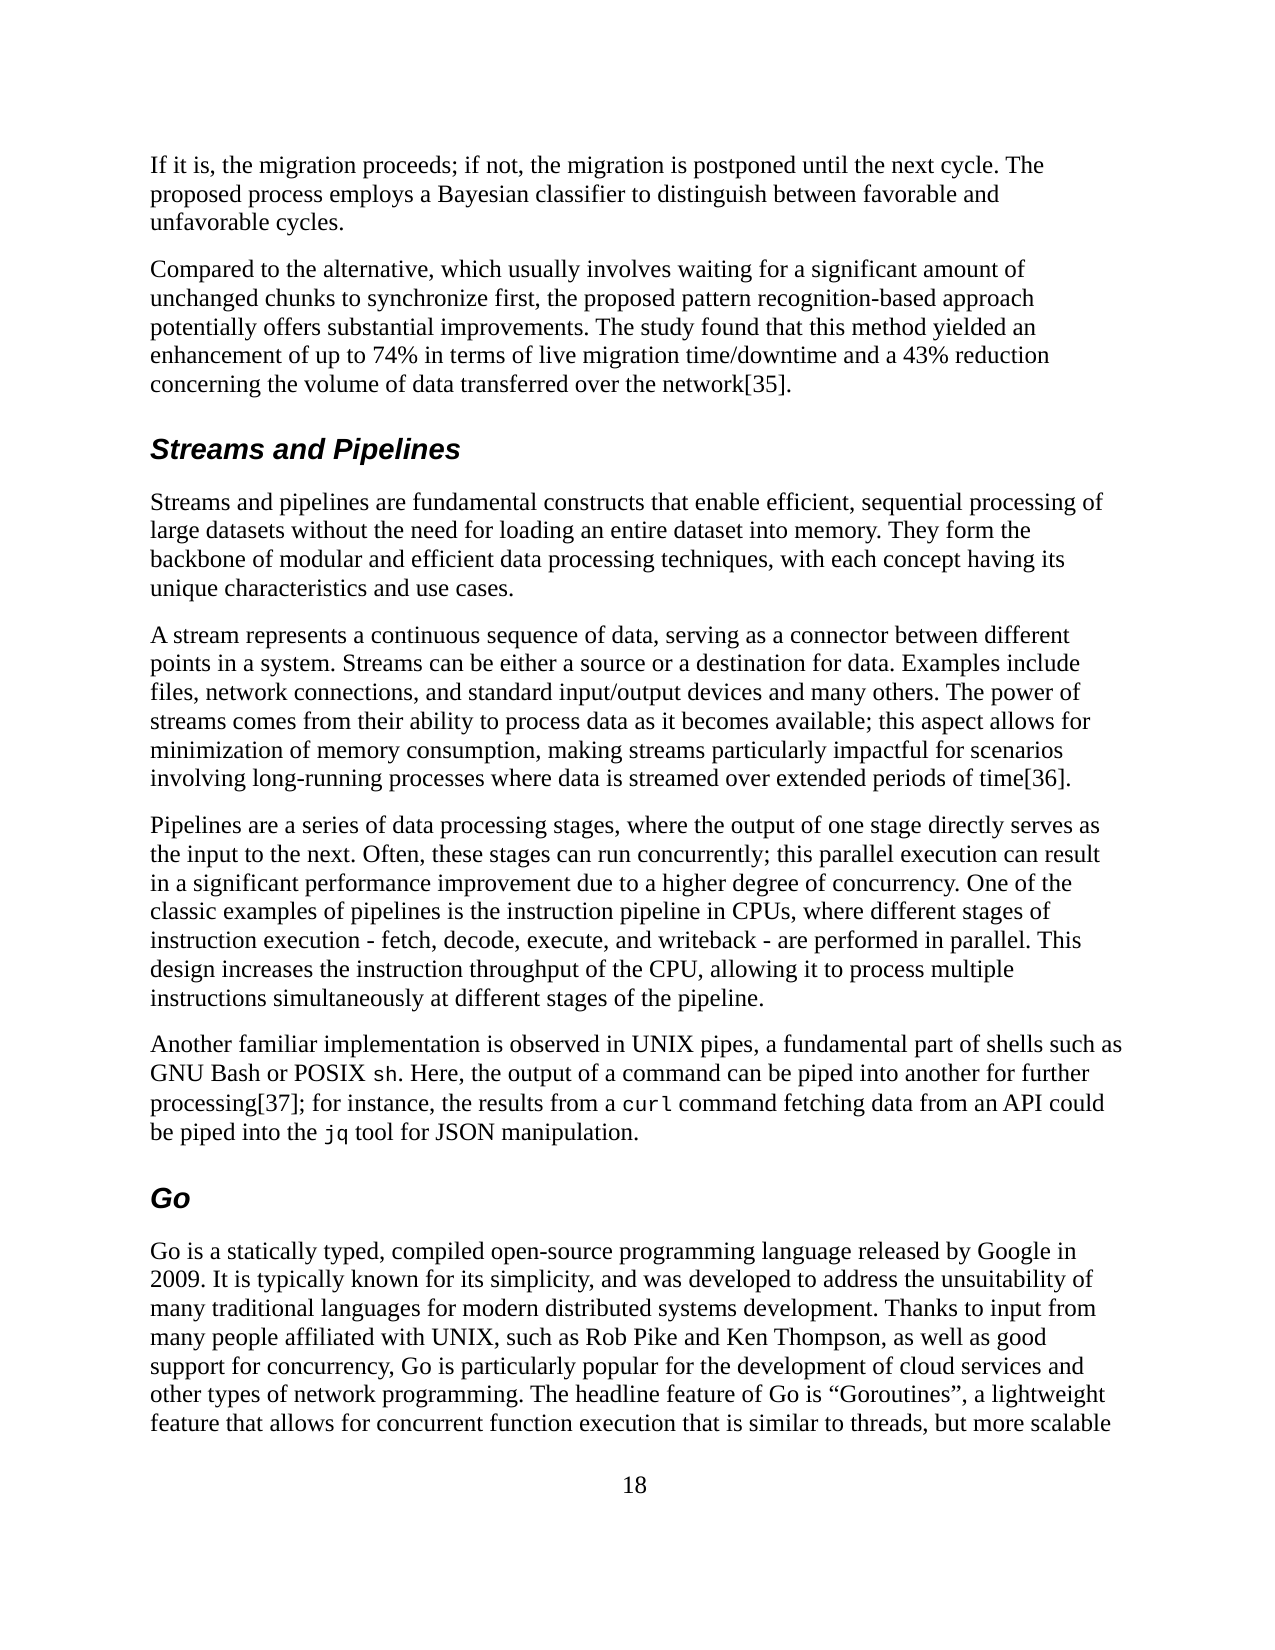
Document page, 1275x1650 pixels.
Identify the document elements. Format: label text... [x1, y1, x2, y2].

subtitle Streams and Pipelines [150, 432, 1125, 465]
text Streams and pipelines are fundamental constructs that enable efficient, sequential processing of large datasets without the need for loading an entire dataset into memory. They form the backbone of modular and efficient data processing techniques, with each concept having its unique characteristics and use cases. [150, 487, 1125, 602]
text A stream represents a continuous sequence of data, serving as a connector between different points in a system. Streams can be either a source or a destination for data. Examples include files, network connections, and standard input/output devices and many others. The power of streams comes from their ability to process data as it becomes available; this aspect allows for minimization of memory consumption, making streams particularly impactful for scenarios involving long-running processes where data is streamed over extended periods of time[36]. [150, 620, 1125, 792]
text Another familiar implementation is observed in UNIX pipes, a fundamental part of shells such as GNU Bash or POSIX sh. Here, the output of a command can be piped into another for further processing[37]; for instance, the results from a curl command fetching data from an API could be piped into the jq tool for JSON manipulation. [150, 1029, 1125, 1147]
text If it is, the migration proceeds; if not, the migration is postponed until the next cycle. The proposed process employs a Bayesian classifier to distinguish between favorable and unfavorable cycles. [150, 150, 1125, 236]
subtitle Go [150, 1181, 1125, 1214]
text Compared to the alternative, which usually involves waiting for a significant amount of unchanged chunks to synchronize first, the proposed pattern recognition-based approach potentially offers substantial improvements. The study found that this method yielded an enhancement of up to 74% in terms of live migration time/downtime and a 43% reduction concerning the volume of data transferred over the network[35]. [150, 254, 1125, 398]
text Pipelines are a series of data processing stages, where the output of one stage directly serves as the input to the next. Often, these stages can run concurrently; this parallel execution can result in a significant performance improvement due to a higher degree of concurrency. One of the classic examples of pipelines is the instruction pipeline in CPUs, where different stages of instruction execution - fetch, decode, execute, and writeback - are performed in parallel. This design increases the instruction throughput of the CPU, allowing it to process multiple instructions simultaneously at different stages of the pipeline. [150, 810, 1125, 1011]
text Go is a statically typed, compiled open-source programming language released by Google in 2009. It is typically known for its simplicity, and was developed to address the unsuitability of many traditional languages for modern distributed systems development. Thanks to input from many people affiliated with UNIX, such as Rob Pike and Ken Thompson, as well as good support for concurrency, Go is particularly popular for the development of cloud services and other types of network programming. The headline feature of Go is “Goroutines”, a lightweight feature that allows for concurrent function execution that is similar to threads, but more scalable [150, 1236, 1125, 1437]
